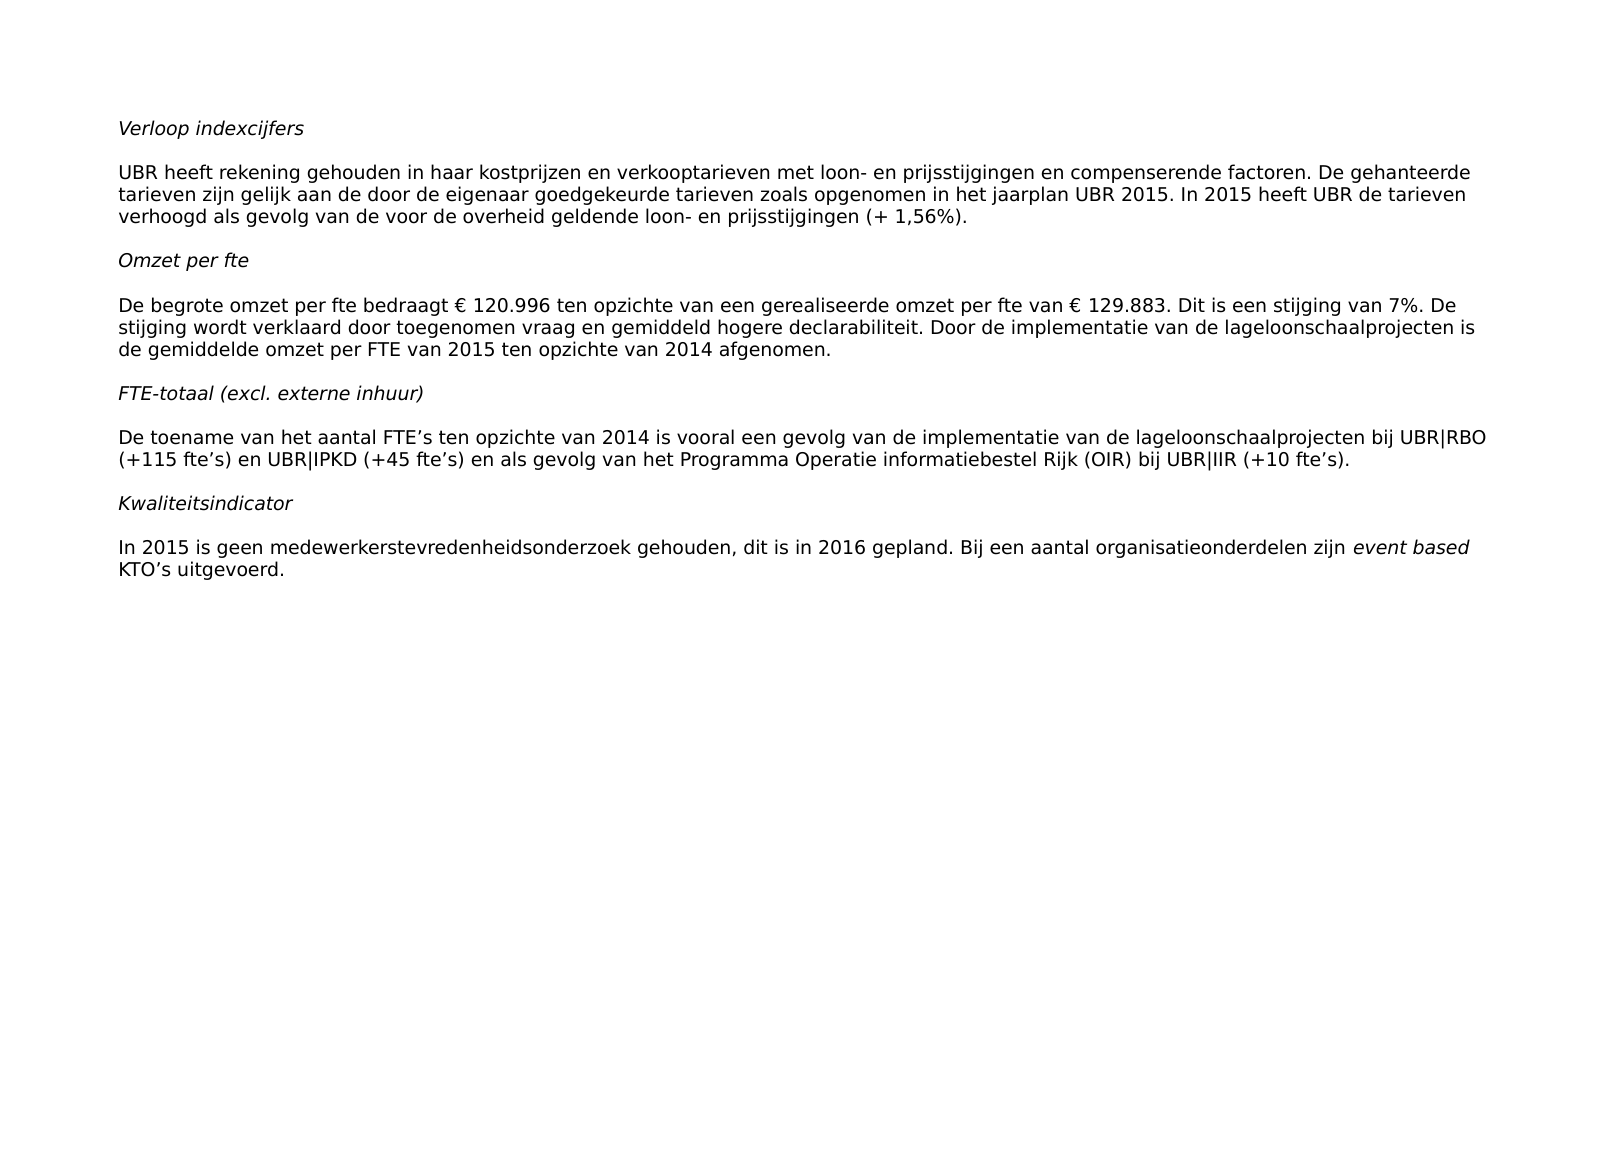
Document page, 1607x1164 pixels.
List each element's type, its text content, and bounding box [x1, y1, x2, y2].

subtitle Omzet per fte [118, 250, 1488, 272]
subtitle FTE-totaal (excl. externe inhuur) [118, 383, 1488, 405]
subtitle Kwaliteitsindicator [118, 493, 1488, 515]
text UBR heeft rekening gehouden in haar kostprijzen en verkooptarieven met loon- en prijsstijgingen en compenserende factoren. De gehanteerde tarieven zijn gelijk aan de door de eigenaar goedgekeurde tarieven zoals opgenomen in het jaarplan UBR 2015. In 2015 heeft UBR de tarieven verhoogd als gevolg van de voor de overheid geldende loon- en prijsstijgingen (+ 1,56%). [118, 162, 1488, 228]
text In 2015 is geen medewerkerstevredenheidsonderzoek gehouden, dit is in 2016 gepland. Bij een aantal organisatieonderdelen zijn event based KTO’s uitgevoerd. [118, 537, 1488, 581]
subtitle Verloop indexcijfers [118, 118, 1488, 140]
text De begrote omzet per fte bedraagt € 120.996 ten opzichte van een gerealiseerde omzet per fte van € 129.883. Dit is een stijging van 7%. De stijging wordt verklaard door toegenomen vraag en gemiddeld hogere declarabiliteit. Door de implementatie van de lageloonschaalprojecten is de gemiddelde omzet per FTE van 2015 ten opzichte van 2014 afgenomen. [118, 294, 1488, 361]
text De toename van het aantal FTE’s ten opzichte van 2014 is vooral een gevolg van de implementatie van de lageloonschaalprojecten bij UBR|RBO (+115 fte’s) en UBR|IPKD (+45 fte’s) en als gevolg van het Programma Operatie informatiebestel Rijk (OIR) bij UBR|IIR (+10 fte’s). [118, 427, 1488, 471]
